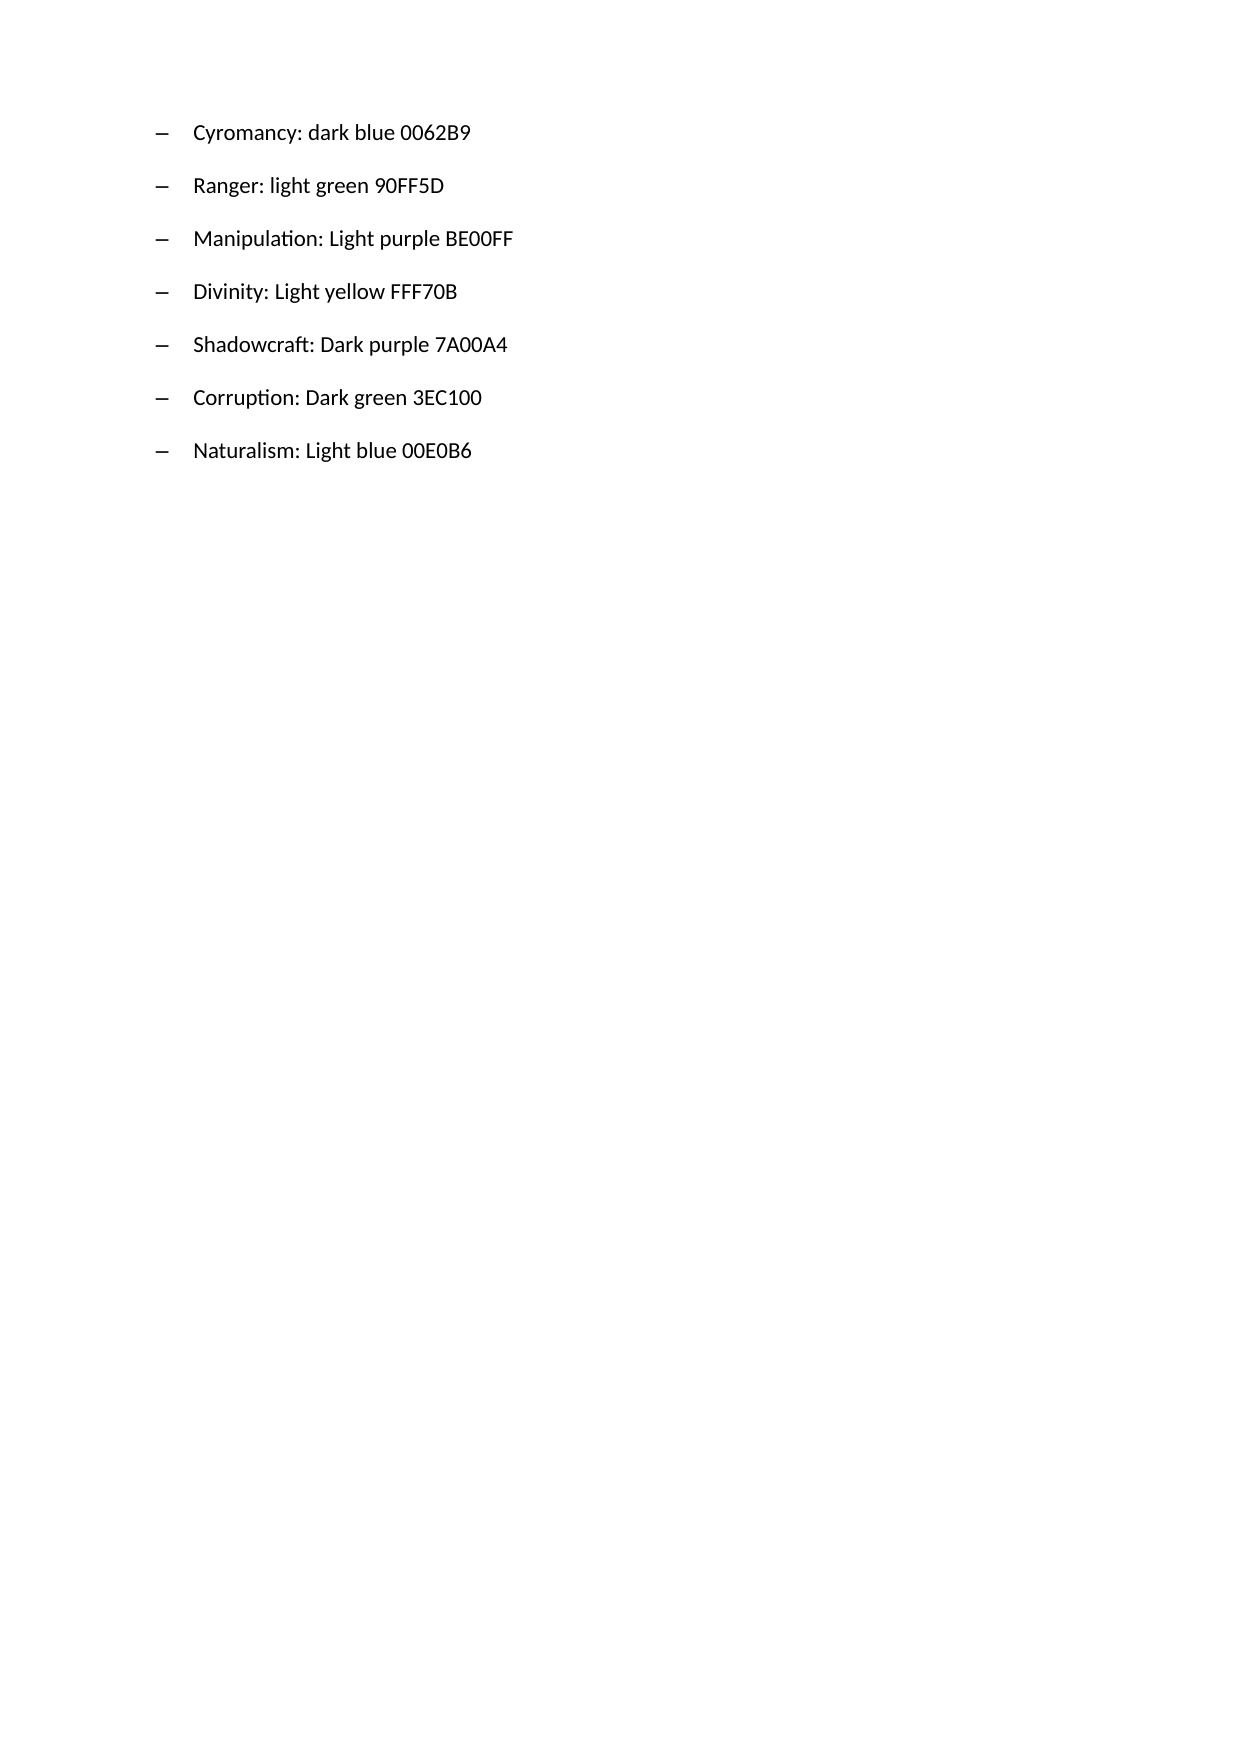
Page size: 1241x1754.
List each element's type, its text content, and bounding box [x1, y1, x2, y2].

list Shadowcraft: Dark purple 7A00A4 [156, 330, 1122, 358]
list Ranger: light green 90FF5D [156, 171, 1122, 199]
list Corruption: Dark green 3EC100 [156, 383, 1122, 411]
list Cyromancy: dark blue 0062B9 [156, 118, 1122, 146]
list Manipulation: Light purple BE00FF [156, 224, 1122, 252]
list Naturalism: Light blue 00E0B6 [156, 436, 1122, 464]
list Divinity: Light yellow FFF70B [156, 277, 1122, 305]
